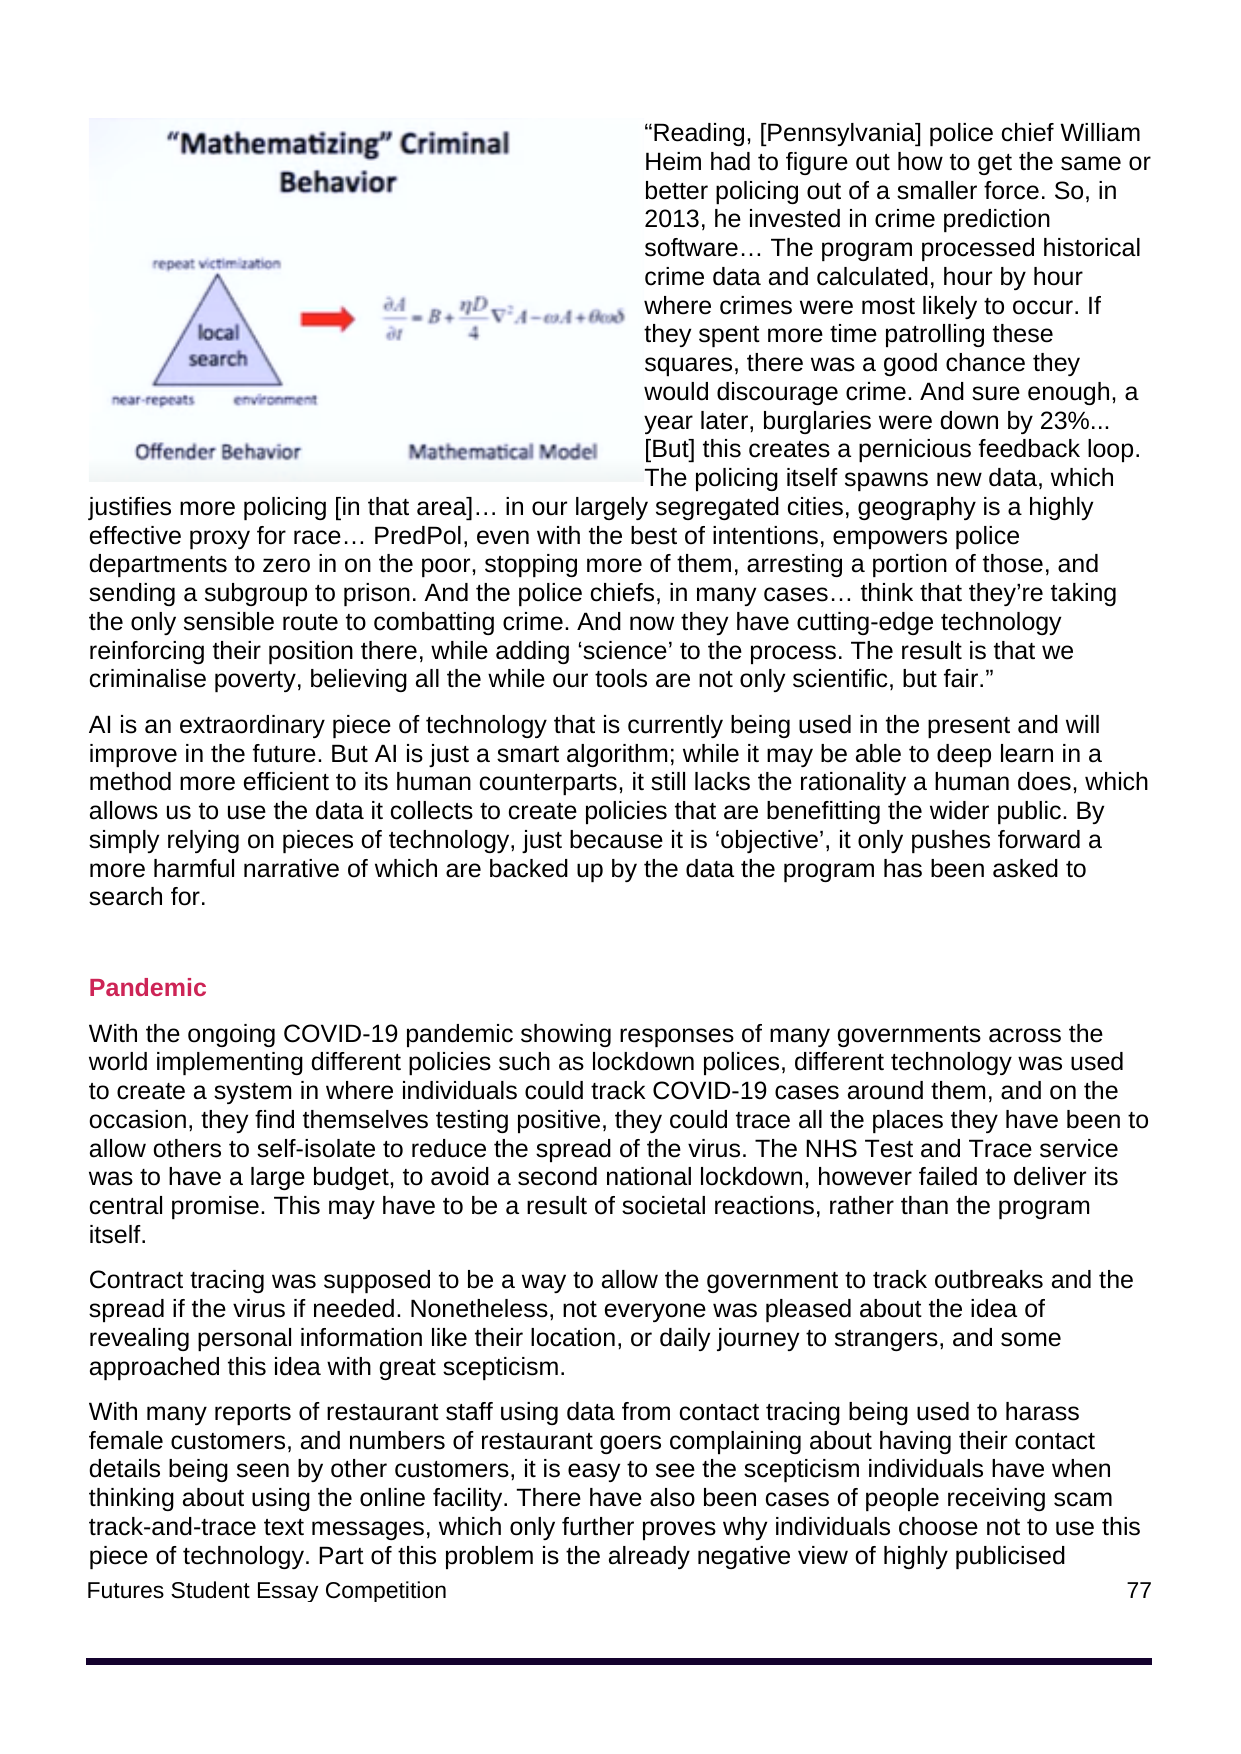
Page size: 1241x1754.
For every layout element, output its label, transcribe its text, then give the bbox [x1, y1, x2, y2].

text Contract tracing was supposed to be a way to allow the government to track outbreaks and the spread if the virus if needed. Nonetheless, not everyone was pleased about the idea of revealing personal information like their location, or daily journey to strangers, and some approached this idea with great scepticism. [89, 1265, 1152, 1380]
text AI is an extraordinary piece of technology that is currently being used in the present and will improve in the future. But AI is just a smart algorithm; while it may be able to deep learn in a method more efficient to its human counterparts, it still lacks the rationality a human does, which allows us to use the data it collects to create policies that are benefitting the wider public. By simply relying on pieces of technology, just because it is ‘objective’, it only pushes forward a more harmful narrative of which are backed up by the data the program has been asked to search for. [89, 710, 1152, 911]
subtitle Pandemic [89, 973, 1152, 1002]
text With the ongoing COVID-19 pandemic showing responses of many governments across the world implementing different policies such as lockdown polices, different technology was used to create a system in where individuals could track COVID-19 cases around them, and on the occasion, they find themselves testing positive, they could trace all the places they have been to allow others to self-isolate to reduce the spread of the virus. The NHS Test and Trace service was to have a large budget, to avoid a second national lockdown, however failed to deliver its central promise. This may have to be a result of societal reactions, rather than the program itself. [89, 1019, 1152, 1249]
text With many reports of restaurant staff using data from contact tracing being used to harass female customers, and numbers of restaurant goers complaining about having their contact details being seen by other customers, it is easy to see the scepticism individuals have when thinking about using the online facility. There have also been cases of people receiving scam track-and-trace text messages, which only further proves why individuals choose not to use this piece of technology. Part of this problem is the already negative view of highly publicised [89, 1397, 1152, 1569]
text “Reading, [Pennsylvania] police chief William Heim had to figure out how to get the same or better policing out of a smaller force. So, in 2013, he invested in crime prediction software… The program processed historical crime data and calculated, hour by hour where crimes were most likely to occur. If they spent more time patrolling these squares, there was a good chance they would discourage crime. And sure enough, a year later, burglaries were down by 23%... [But] this creates a pernicious feedback loop. The policing itself spawns new data, which justifies more policing [in that area]… in our largely segregated cities, geography is a highly effective proxy for race… PredPol, even with the best of intentions, empowers police departments to zero in on the poor, stopping more of them, arresting a portion of those, and sending a subgroup to prison. And the police chiefs, in many cases… think that they’re taking the only sensible route to combatting crime. And now they have cutting-edge technology reinforcing their position there, while adding ‘science’ to the process. The result is that we criminalise poverty, believing all the while our tools are not only scientific, but fair.” [89, 118, 1152, 693]
